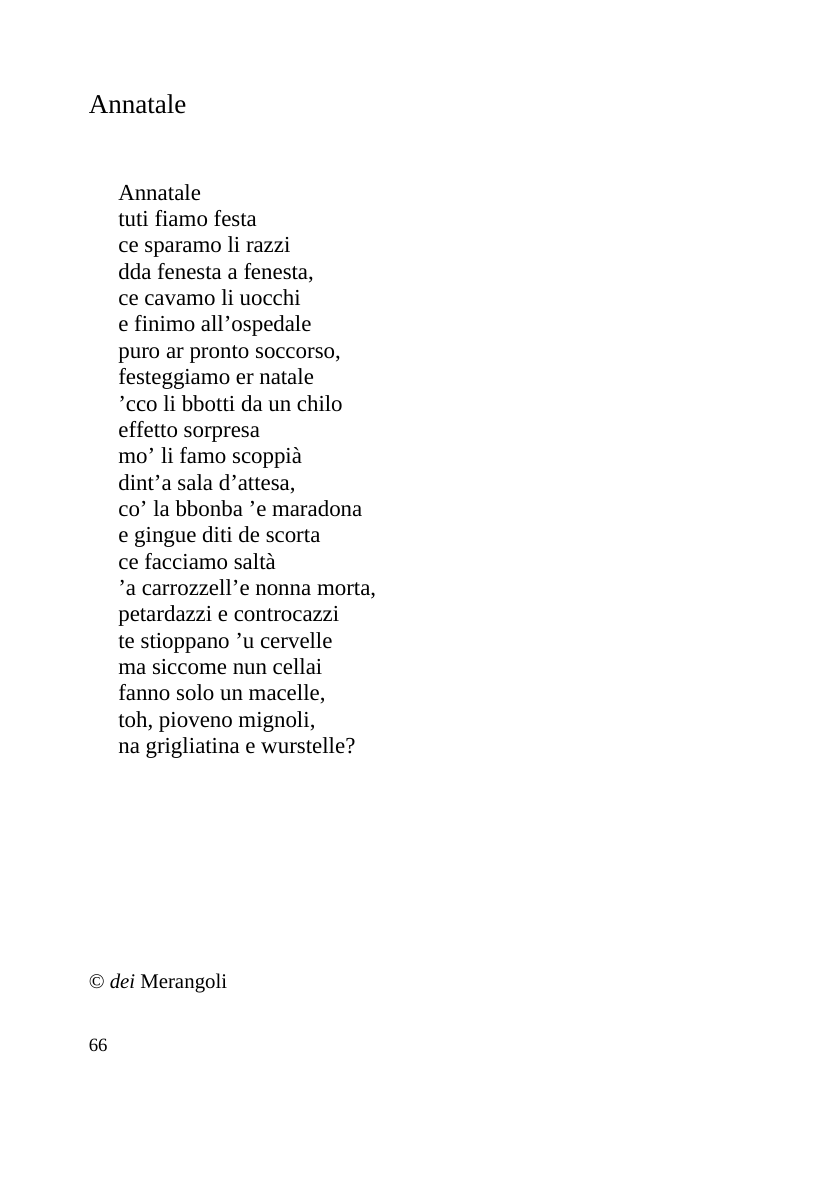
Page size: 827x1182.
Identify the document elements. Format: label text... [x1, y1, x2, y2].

text mo’ li famo scoppià [88, 442, 738, 469]
text © dei Merangoli [88, 969, 738, 993]
text e gingue diti de scorta [88, 521, 738, 548]
text ce cavamo li uocchi [88, 284, 738, 311]
text dint’a sala d’attesa, [88, 469, 738, 495]
text co’ la bbonba ’e maradona [88, 495, 738, 521]
text tuti fiamo festa [88, 205, 738, 231]
text puro ar pronto soccorso, [88, 337, 738, 363]
text Annatale [88, 88, 738, 120]
text petardazzi e controcazzi [88, 600, 738, 627]
text toh, pioveno mignoli, [88, 706, 738, 732]
text ’cco li bbotti da un chilo [88, 389, 738, 416]
text te stioppano ’u cervelle [88, 627, 738, 653]
text ma siccome nun cellai [88, 653, 738, 679]
text Annatale [88, 179, 738, 205]
text fanno solo un macelle, [88, 679, 738, 706]
text na grigliatina e wurstelle? [88, 732, 738, 758]
text dda fenesta a fenesta, [88, 258, 738, 284]
text e finimo all’ospedale [88, 311, 738, 337]
text effetto sorpresa [88, 416, 738, 442]
text festeggiamo er natale [88, 363, 738, 389]
text ce facciamo saltà [88, 548, 738, 574]
text ’a carrozzell’e nonna morta, [88, 574, 738, 600]
text ce sparamo li razzi [88, 231, 738, 258]
